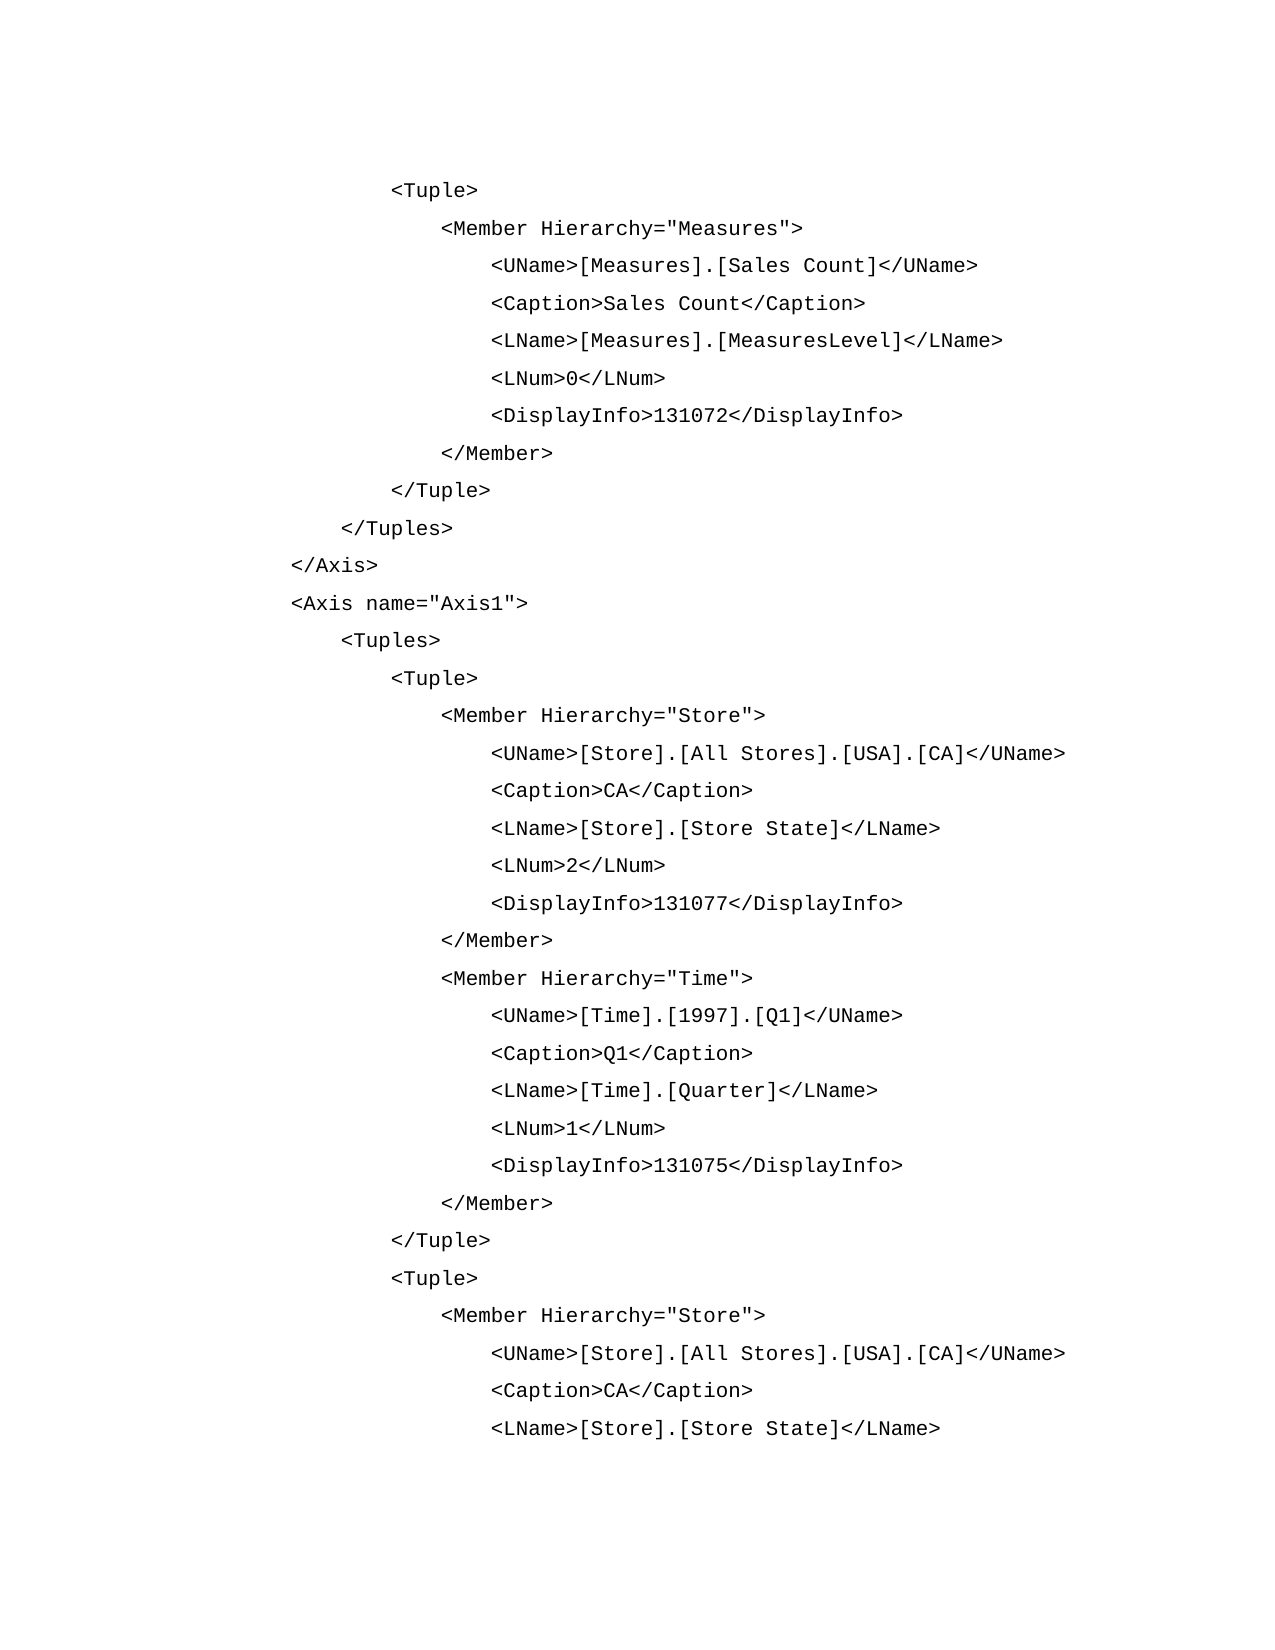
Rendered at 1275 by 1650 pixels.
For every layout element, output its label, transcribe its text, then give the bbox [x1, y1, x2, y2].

text <Tuple> [191, 660, 1128, 692]
text <Member Hierarchy="Store"> [191, 1298, 1128, 1329]
text </Tuples> [191, 510, 1128, 542]
text <Caption>Sales Count</Caption> [191, 285, 1128, 317]
text <Member Hierarchy="Measures"> [191, 210, 1128, 242]
text <LName>[Time].[Quarter]</LName> [191, 1073, 1128, 1104]
text <Axis name="Axis1"> [191, 585, 1128, 617]
text <UName>[Measures].[Sales Count]</UName> [191, 248, 1128, 279]
text <Tuples> [191, 623, 1128, 654]
text <DisplayInfo>131077</DisplayInfo> [191, 885, 1128, 917]
text <Tuple> [191, 1260, 1128, 1292]
text <LName>[Store].[Store State]</LName> [191, 810, 1128, 842]
text </Member> [191, 435, 1128, 467]
text <LName>[Measures].[MeasuresLevel]</LName> [191, 323, 1128, 354]
text <Member Hierarchy="Time"> [191, 960, 1128, 992]
text <UName>[Time].[1997].[Q1]</UName> [191, 998, 1128, 1029]
text <Member Hierarchy="Store"> [191, 698, 1128, 729]
text </Member> [191, 1185, 1128, 1217]
text <LNum>0</LNum> [191, 360, 1128, 392]
text <LNum>2</LNum> [191, 848, 1128, 879]
text <LName>[Store].[Store State]</LName> [191, 1410, 1128, 1442]
text <UName>[Store].[All Stores].[USA].[CA]</UName> [191, 1335, 1128, 1367]
text <DisplayInfo>131075</DisplayInfo> [191, 1148, 1128, 1179]
text <Caption>Q1</Caption> [191, 1035, 1128, 1067]
text <Caption>CA</Caption> [191, 773, 1128, 804]
text <Caption>CA</Caption> [191, 1373, 1128, 1404]
text </Tuple> [191, 1223, 1128, 1254]
text <Tuple> [191, 173, 1128, 204]
text </Axis> [191, 548, 1128, 579]
text <DisplayInfo>131072</DisplayInfo> [191, 398, 1128, 429]
text </Tuple> [191, 473, 1128, 504]
text </Member> [191, 923, 1128, 954]
text <UName>[Store].[All Stores].[USA].[CA]</UName> [191, 735, 1128, 767]
text <LNum>1</LNum> [191, 1110, 1128, 1142]
